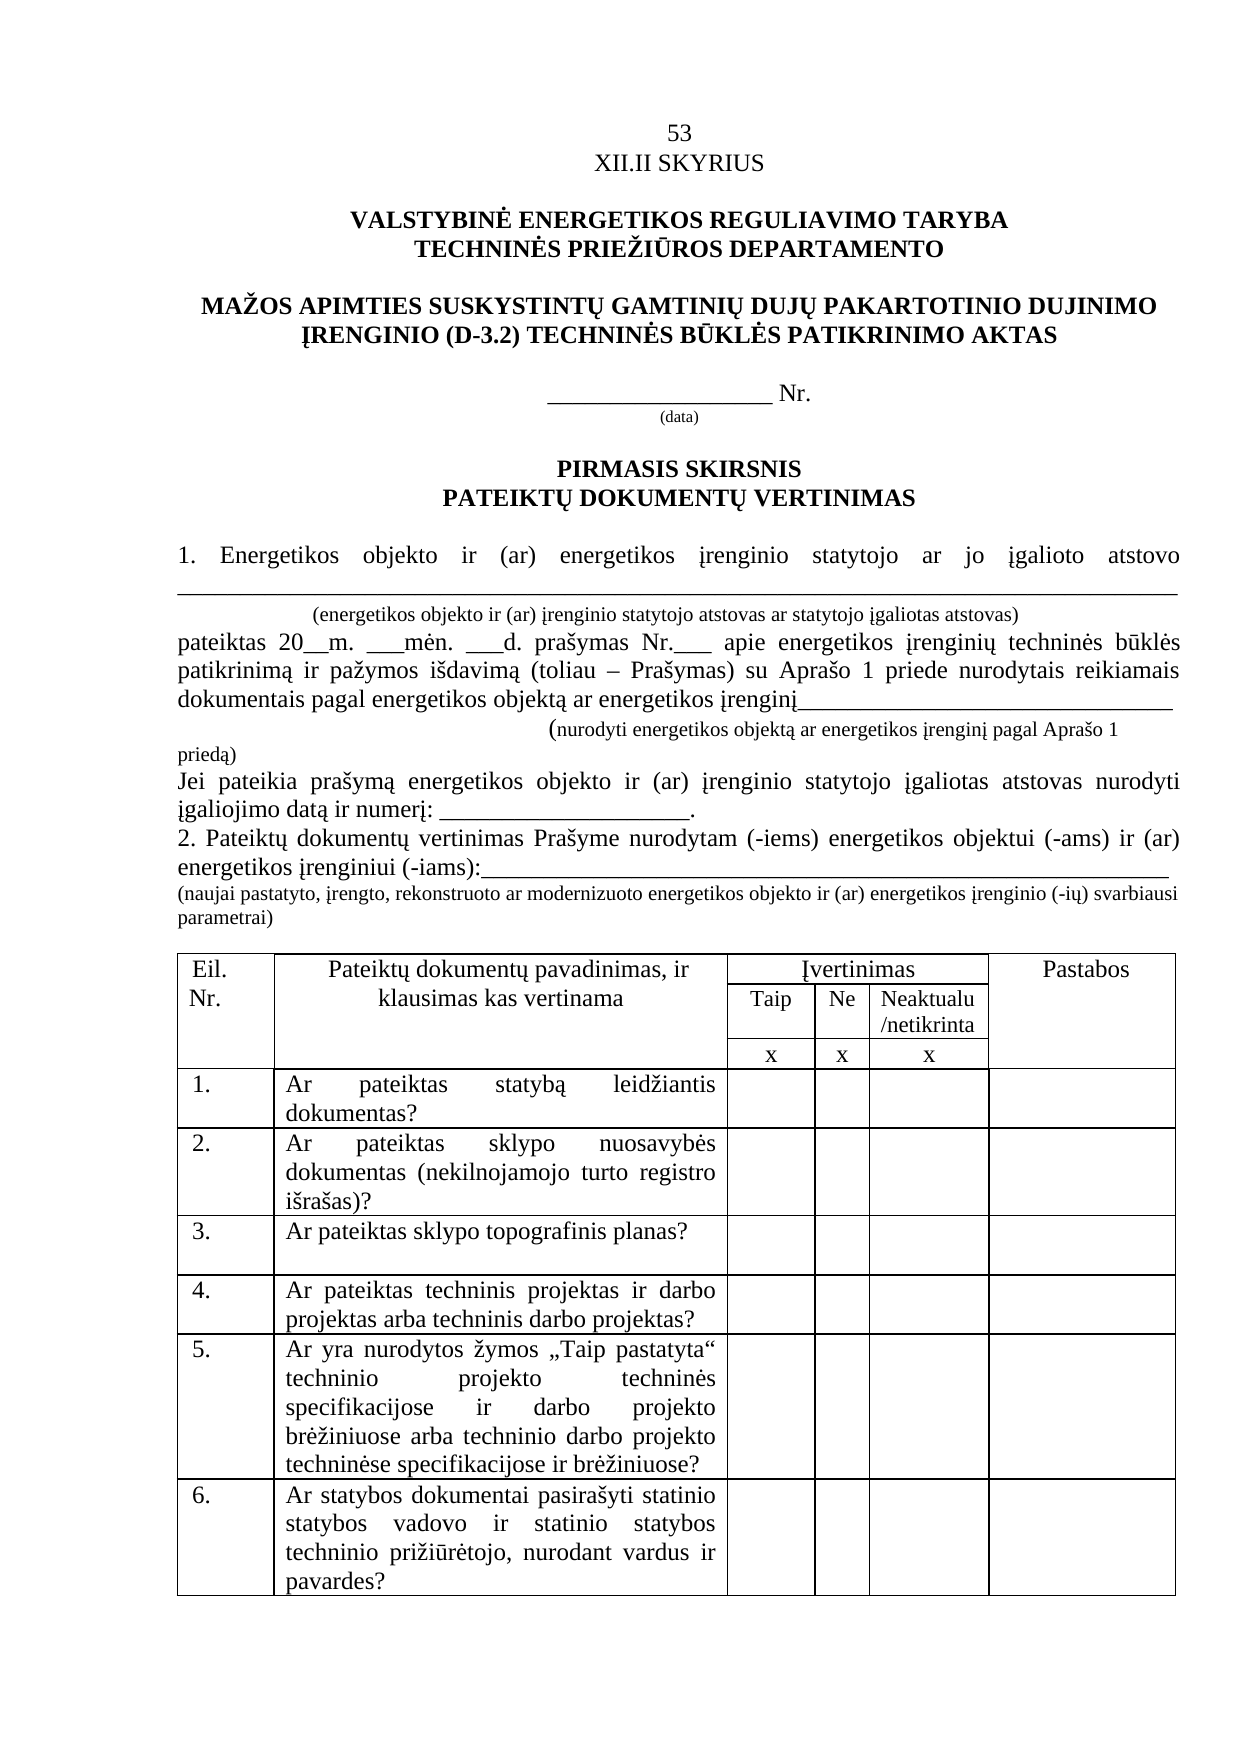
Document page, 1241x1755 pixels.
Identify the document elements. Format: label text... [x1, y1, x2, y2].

text Jei pateikia prašymą energetikos objekto ir (ar) įrenginio statytojo įgaliotas atstovas nurodyti įgaliojimo datą ir numerį: ____________________. [177, 766, 1181, 823]
table_cell [816, 1276, 869, 1333]
table_header Pastabos [989, 954, 1175, 1068]
table_cell Ar statybos dokumentai pasirašyti statinio statybos vadovo ir statinio statybos techninio prižiūrėtojo, nurodant vardus ir pavardes? [275, 1480, 727, 1595]
table_cell [816, 1335, 869, 1478]
table_cell [816, 1480, 869, 1595]
table_cell [990, 1276, 1175, 1333]
table_cell Neaktualu /netikrinta [870, 985, 988, 1038]
table_cell [870, 1216, 988, 1274]
table_cell [990, 1216, 1175, 1274]
text (nurodyti energetikos objektą ar energetikos įrenginį pagal Aprašo 1 priedą) [177, 713, 1181, 766]
table_cell 3. [178, 1216, 273, 1274]
table_cell 6. [178, 1480, 273, 1595]
text (data) [177, 406, 1181, 426]
table_cell [275, 1038, 727, 1068]
table_cell [870, 1070, 988, 1127]
table_cell 1. [178, 1069, 273, 1127]
text PATEIKTŲ DOKUMENTŲ VERTINIMAS [177, 483, 1181, 512]
table_cell x [728, 1039, 814, 1068]
table_cell Ar pateiktas techninis projektas ir darbo projektas arba techninis darbo projektas? [275, 1276, 727, 1333]
text (naujai pastatyto, įrengto, rekonstruoto ar modernizuoto energetikos objekto ir (ar) energetikos įrenginio (-ių) svarbiausi parametrai) [177, 881, 1181, 929]
table_cell x [816, 1039, 869, 1068]
table_cell [816, 1129, 869, 1215]
table_cell Ne [816, 985, 869, 1038]
text XII.II SKYRIUS [177, 148, 1181, 176]
table_cell [990, 1480, 1175, 1595]
text 2. Pateiktų dokumentų vertinimas Prašyme nurodytam (-iems) energetikos objektui (-ams) ir (ar) energetikos įrenginiui (-iams):_______________________________________________________ [177, 823, 1181, 881]
table_cell [728, 1276, 814, 1333]
table_cell Ar pateiktas sklypo topografinis planas? [275, 1216, 727, 1274]
table_cell [728, 1335, 814, 1478]
table_header Pateiktų dokumentų pavadinimas, ir klausimas kas vertinama [275, 955, 727, 1038]
table_cell Ar yra nurodytos žymos „Taip pastatyta“ techninio projekto techninės specifikacijose ir darbo projekto brėžiniuose arba techninio darbo projekto techninėse specifikacijose ir brėžiniuose? [275, 1335, 727, 1478]
table_header Eil. Nr. [178, 954, 274, 1038]
table_cell Ar pateiktas sklypo nuosavybės dokumentas (nekilnojamojo turto registro išrašas)? [275, 1129, 727, 1215]
text __________________ Nr. [177, 378, 1181, 406]
table_cell 2. [178, 1129, 273, 1215]
table_cell 4. [178, 1276, 273, 1333]
table_cell [990, 1129, 1175, 1215]
table_cell [178, 1038, 274, 1068]
text PIRMASIS SKIRSNIS [177, 454, 1181, 483]
table_cell [870, 1129, 988, 1215]
text TECHNINĖS PRIEŽIŪROS DEPARTAMENTO [177, 234, 1181, 263]
table_cell [816, 1070, 869, 1127]
table_cell [728, 1480, 814, 1595]
text 1. Energetikos objekto ir (ar) energetikos įrenginio statytojo ar jo įgalioto atstovo ________________________________________________________________________________ (energetikos objekto ir (ar) įrenginio statytojo atstovas ar statytojo įgaliotas atstovas) [177, 541, 1181, 627]
table_cell [870, 1276, 988, 1333]
table_cell x [870, 1039, 988, 1068]
table_cell Ar pateiktas statybą leidžiantis dokumentas? [275, 1070, 727, 1127]
table_cell [728, 1216, 814, 1274]
text pateiktas 20__m. ___mėn. ___d. prašymas Nr.___ apie energetikos įrenginių techninės būklės patikrinimą ir pažymos išdavimą (toliau – Prašymas) su Aprašo 1 priede nurodytais reikiamais dokumentais pagal energetikos objektą ar energetikos įrenginį______________________________ [177, 627, 1181, 713]
table_cell [990, 1069, 1175, 1127]
table_cell [870, 1480, 988, 1595]
table_header Įvertinimas [728, 955, 988, 983]
table_cell [870, 1335, 988, 1478]
table_cell 5. [178, 1335, 273, 1478]
table_cell [816, 1216, 869, 1274]
table_cell [990, 1335, 1175, 1478]
text VALSTYBINĖ ENERGETIKOS REGULIAVIMO TARYBA [177, 205, 1181, 234]
table_cell [728, 1070, 814, 1127]
table_cell [728, 1129, 814, 1215]
text MAŽOS APIMTIES SUSKYSTINTŲ GAMTINIŲ DUJŲ PAKARTOTINIO DUJINIMO ĮRENGINIO (D-3.2) TECHNINĖS BŪKLĖS PATIKRINIMO AKTAS [177, 291, 1181, 349]
table_cell Taip [728, 985, 814, 1038]
